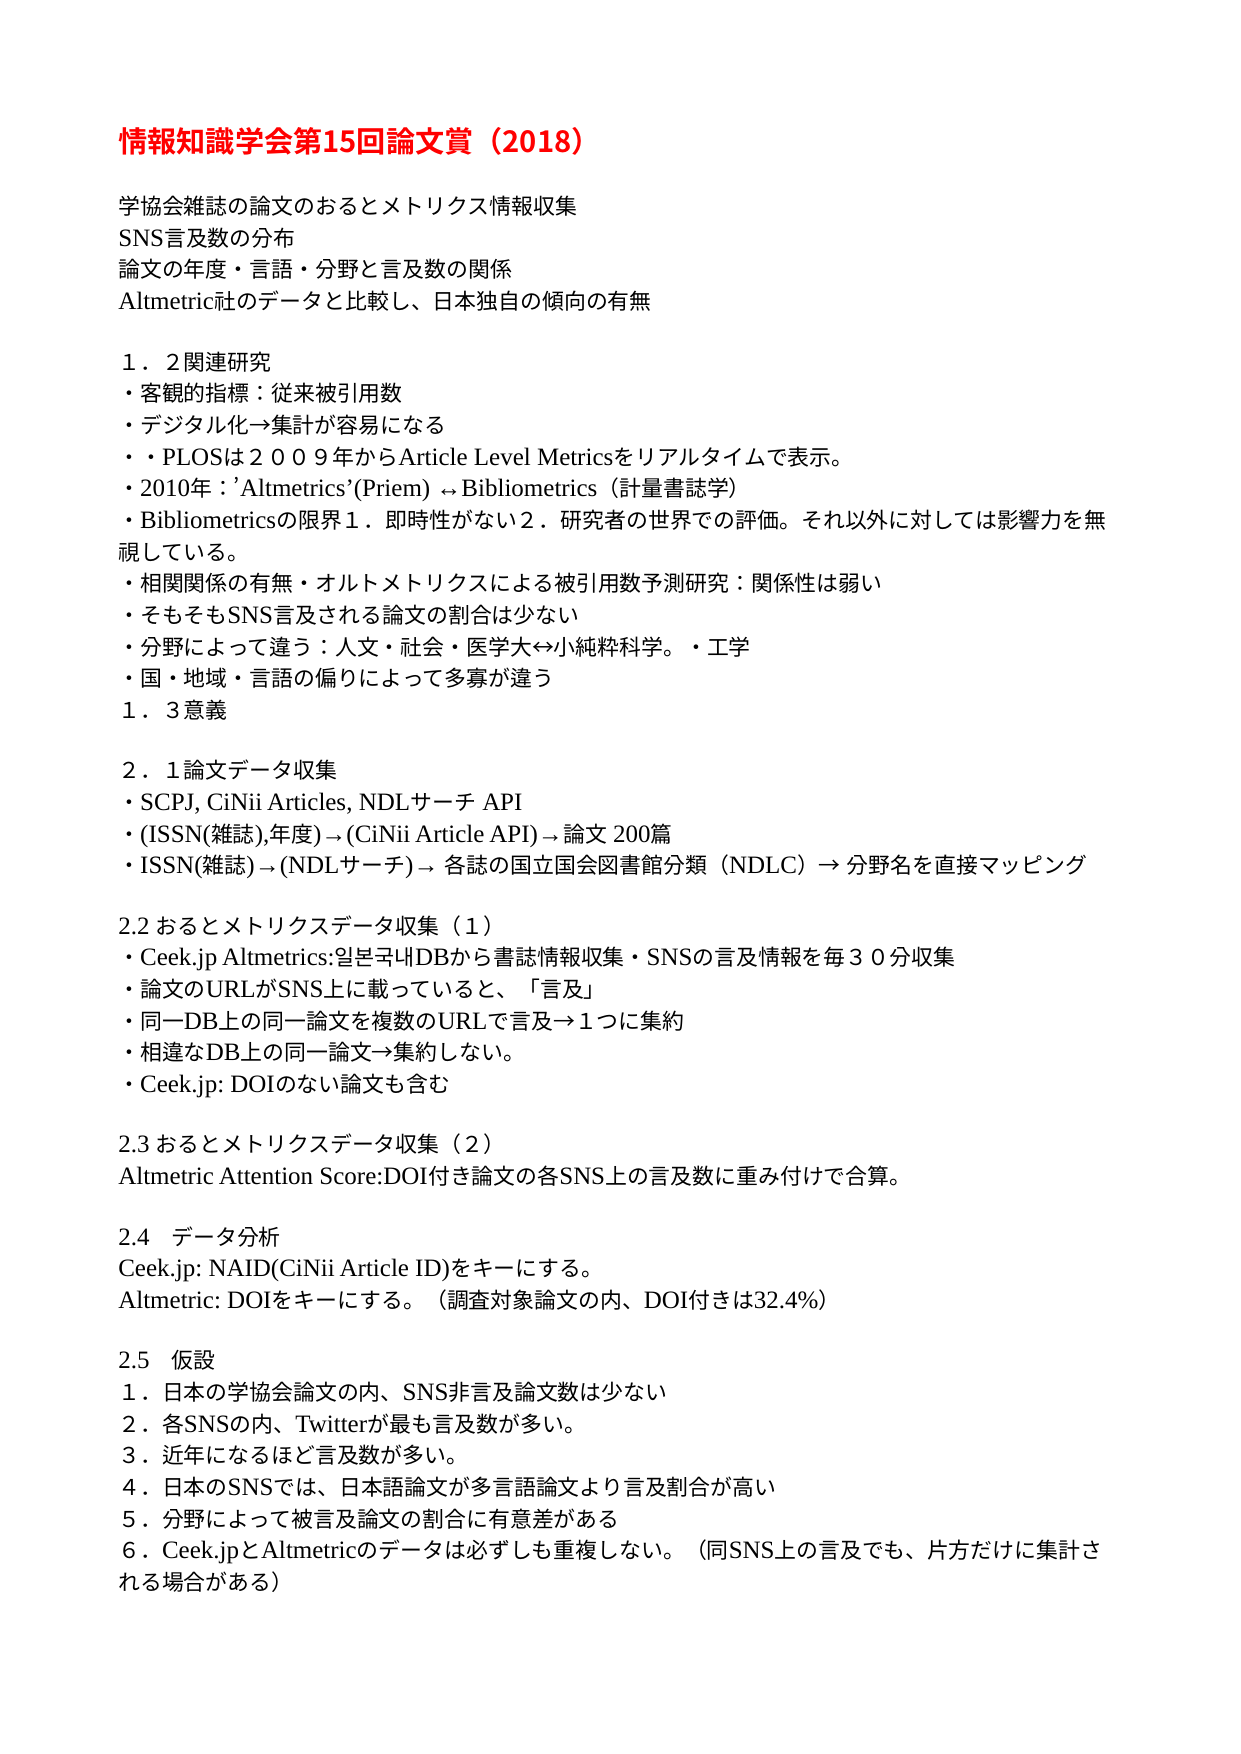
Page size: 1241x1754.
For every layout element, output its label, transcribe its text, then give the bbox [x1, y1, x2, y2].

text SNS言及数の分布 [118, 221, 1122, 252]
text ６．Ceek.jpとAltmetricのデータは必ずしも重複しない。（同SNS上の言及でも、片方だけに集計される場合がある） [118, 1533, 1122, 1597]
text １．日本の学協会論文の内、SNS非言及論文数は少ない [118, 1375, 1122, 1407]
text 情報知識学会第15回論文賞（2018） [118, 118, 1122, 160]
text １．３意義 [118, 693, 1122, 724]
text ・Ceek.jp: DOIのない論文も含む [118, 1067, 1122, 1099]
text ２．各SNSの内、Twitterが最も言及数が多い。 [118, 1407, 1122, 1438]
text Altmetric Attention Score:DOI付き論文の各SNS上の言及数に重み付けで合算。 [118, 1159, 1122, 1191]
text ・SCPJ, CiNii Articles, NDLサーチ API [118, 785, 1122, 817]
text ・ISSN(雑誌)→(NDLサーチ)→ 各誌の国立国会図書館分類（NDLC）→ 分野名を直接マッピング [118, 848, 1122, 880]
text ５．分野によって被言及論文の割合に有意差がある [118, 1502, 1122, 1533]
text ・そもそもSNS言及される論文の割合は少ない [118, 598, 1122, 629]
text ・・PLOSは２００９年からArticle Level Metricsをリアルタイムで表示。 [118, 439, 1122, 471]
text 論文の年度・言語・分野と言及数の関係 [118, 252, 1122, 284]
text Altmetric社のデータと比較し、日本独自の傾向の有無 [118, 284, 1122, 316]
text Ceek.jp: NAID(CiNii Article ID)をキーにする。 [118, 1251, 1122, 1283]
text ・客観的指標：従来被引用数 [118, 376, 1122, 408]
text ・Ceek.jp Altmetrics:일본국내DBから書誌情報収集・SNSの言及情報を毎３０分収集 [118, 940, 1122, 972]
text ・デジタル化→集計が容易になる [118, 408, 1122, 439]
text ・2010年：’Altmetrics’(Priem) ↔Bibliometrics（計量書誌学） [118, 471, 1122, 503]
text 2.2 おるとメトリクスデータ収集（１） [118, 909, 1122, 940]
text ・Bibliometricsの限界１．即時性がない２．研究者の世界での評価。それ以外に対しては影響力を無視している。 [118, 503, 1122, 566]
text ４．日本のSNSでは、日本語論文が多言語論文より言及割合が高い [118, 1470, 1122, 1502]
text １．２関連研究 [118, 344, 1122, 376]
text ３．近年になるほど言及数が多い。 [118, 1438, 1122, 1470]
text 2.3 おるとメトリクスデータ収集（２） [118, 1127, 1122, 1159]
text ・相関関係の有無・オルトメトリクスによる被引用数予測研究：関係性は弱い [118, 566, 1122, 598]
text ２．１論文データ収集 [118, 753, 1122, 785]
text ・(ISSN(雑誌),年度)→(CiNii Article API)→論文 200篇 [118, 817, 1122, 848]
text 学協会雑誌の論文のおるとメトリクス情報収集 [118, 189, 1122, 221]
text 2.4 データ分析 [118, 1219, 1122, 1251]
text ・分野によって違う：人文・社会・医学大↔小純粋科学。・工学 [118, 629, 1122, 661]
text ・相違なDB上の同一論文→集約しない。 [118, 1035, 1122, 1067]
text ・論文のURLがSNS上に載っていると、「言及」 [118, 972, 1122, 1004]
text 2.5 仮設 [118, 1343, 1122, 1375]
text ・国・地域・言語の偏りによって多寡が違う [118, 661, 1122, 693]
text ・同一DB上の同一論文を複数のURLで言及→１つに集約 [118, 1004, 1122, 1035]
text Altmetric: DOIをキーにする。（調査対象論文の内、DOI付きは32.4%） [118, 1283, 1122, 1314]
